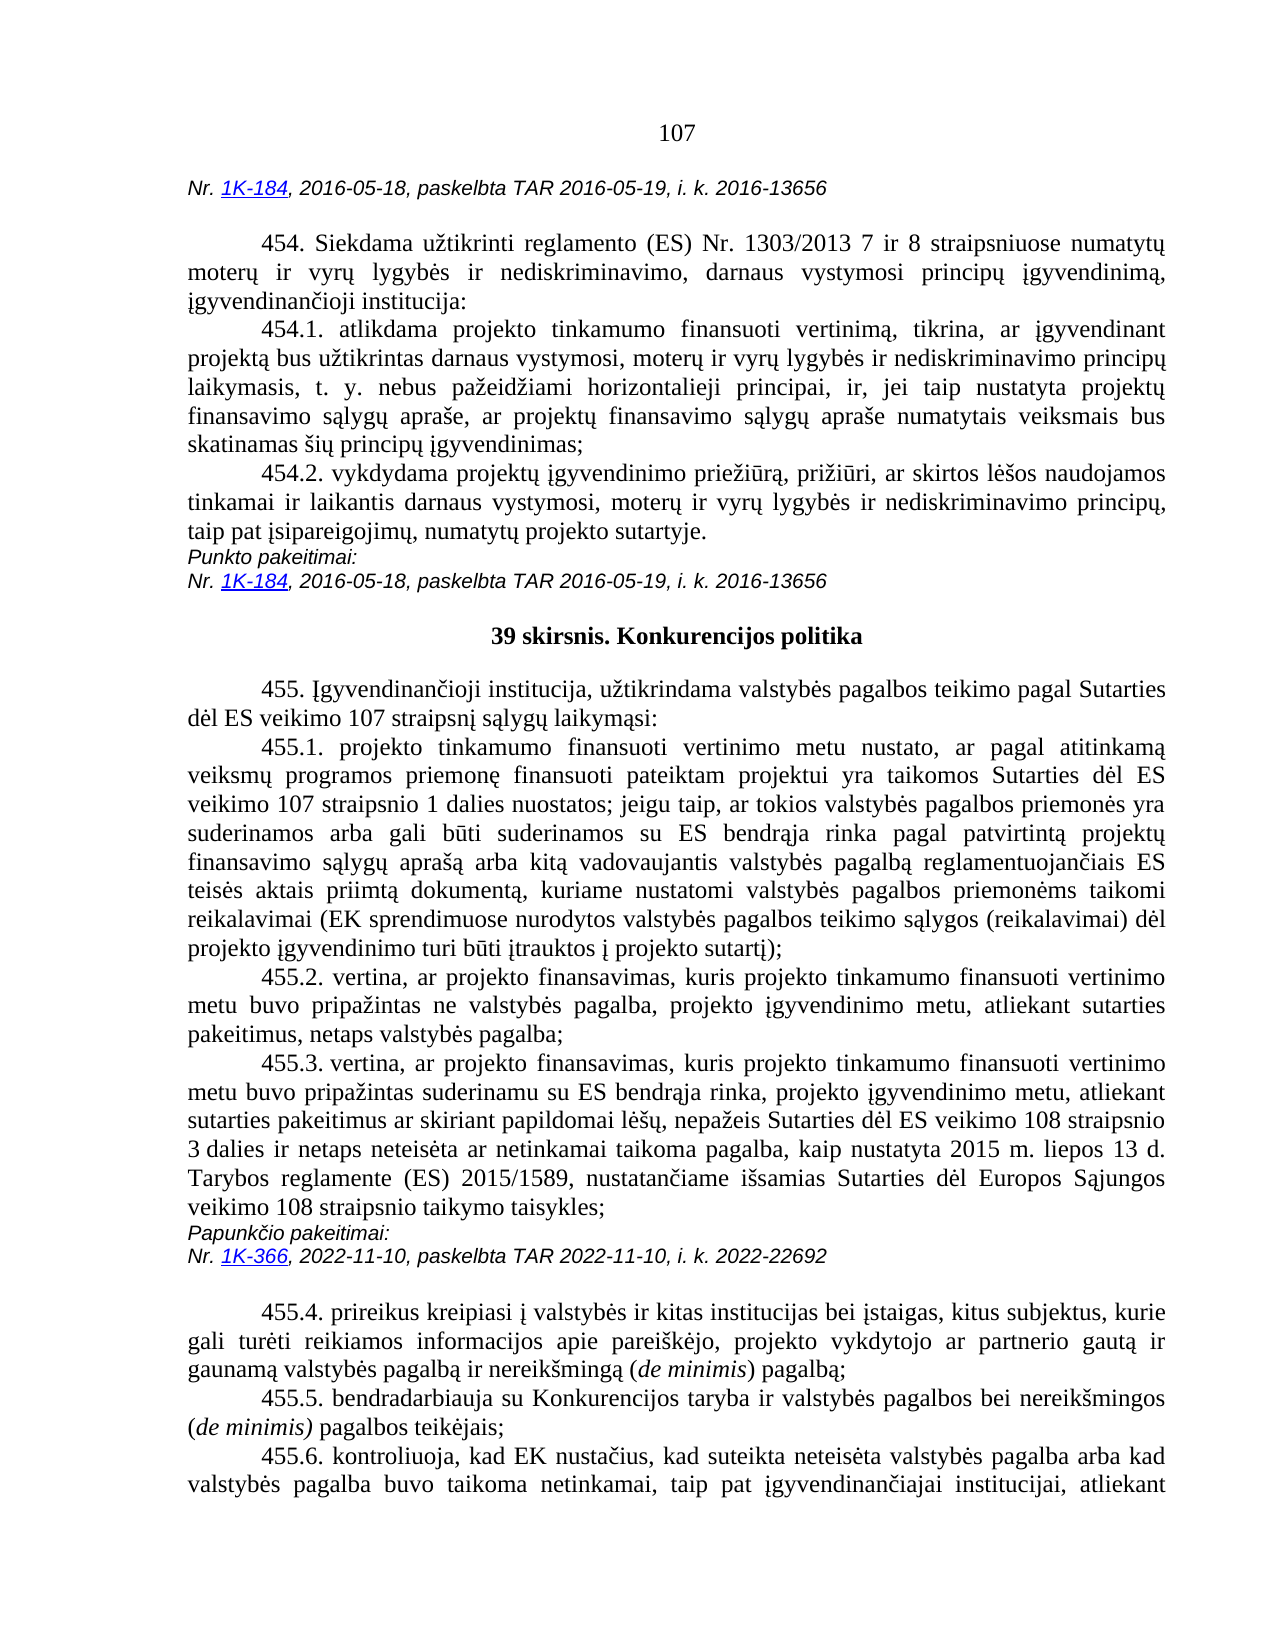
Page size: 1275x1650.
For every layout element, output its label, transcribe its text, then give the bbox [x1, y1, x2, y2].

text 455.2. vertina, ar projekto finansavimas, kuris projekto tinkamumo finansuoti vertinimo metu buvo pripažintas ne valstybės pagalba, projekto įgyvendinimo metu, atliekant sutarties pakeitimus, netaps valstybės pagalba; [187, 962, 1167, 1048]
text Nr. 1K-366, 2022-11-10, paskelbta TAR 2022-11-10, i. k. 2022-22692 [187, 1244, 1167, 1268]
text Nr. 1K-184, 2016-05-18, paskelbta TAR 2016-05-19, i. k. 2016-13656 [187, 568, 1167, 592]
text 455. Įgyvendinančioji institucija, užtikrindama valstybės pagalbos teikimo pagal Sutarties dėl ES veikimo 107 straipsnį sąlygų laikymąsi: [187, 674, 1167, 732]
text Punkto pakeitimai: [187, 544, 1167, 568]
text 455.6. kontroliuoja, kad EK nustačius, kad suteikta neteisėta valstybės pagalba arba kad valstybės pagalba buvo taikoma netinkamai, taip pat įgyvendinančiajai institucijai, atliekant [187, 1441, 1167, 1498]
text 454. Siekdama užtikrinti reglamento (ES) Nr. 1303/2013 7 ir 8 straipsniuose numatytų moterų ir vyrų lygybės ir nediskriminavimo, darnaus vystymosi principų įgyvendinimą, įgyvendinančioji institucija: [187, 228, 1167, 314]
text Papunkčio pakeitimai: [187, 1220, 1167, 1244]
text 455.3. vertina, ar projekto finansavimas, kuris projekto tinkamumo finansuoti vertinimo metu buvo pripažintas suderinamu su ES bendrąja rinka, projekto įgyvendinimo metu, atliekant sutarties pakeitimus ar skiriant papildomai lėšų, nepažeis Sutarties dėl ES veikimo 108 straipsnio 3 dalies ir netaps neteisėta ar netinkamai taikoma pagalba, kaip nustatyta 2015 m. liepos 13 d. Tarybos reglamente (ES) 2015/1589, nustatančiame išsamias Sutarties dėl Europos Sąjungos veikimo 108 straipsnio taikymo taisykles; [187, 1048, 1167, 1220]
text 454.1. atlikdama projekto tinkamumo finansuoti vertinimą, tikrina, ar įgyvendinant projektą bus užtikrintas darnaus vystymosi, moterų ir vyrų lygybės ir nediskriminavimo principų laikymasis, t. y. nebus pažeidžiami horizontalieji principai, ir, jei taip nustatyta projektų finansavimo sąlygų apraše, ar projektų finansavimo sąlygų apraše numatytais veiksmais bus skatinamas šių principų įgyvendinimas; [187, 314, 1167, 458]
text Nr. 1K-184, 2016-05-18, paskelbta TAR 2016-05-19, i. k. 2016-13656 [187, 176, 1167, 199]
subtitle 39 skirsnis. Konkurencijos politika [246, 621, 1107, 650]
text 454.2. vykdydama projektų įgyvendinimo priežiūrą, prižiūri, ar skirtos lėšos naudojamos tinkamai ir laikantis darnaus vystymosi, moterų ir vyrų lygybės ir nediskriminavimo principų, taip pat įsipareigojimų, numatytų projekto sutartyje. [187, 458, 1167, 544]
text 455.5. bendradarbiauja su Konkurencijos taryba ir valstybės pagalbos bei nereikšmingos (de minimis) pagalbos teikėjais; [187, 1383, 1167, 1441]
text 455.1. projekto tinkamumo finansuoti vertinimo metu nustato, ar pagal atitinkamą veiksmų programos priemonę finansuoti pateiktam projektui yra taikomos Sutarties dėl ES veikimo 107 straipsnio 1 dalies nuostatos; jeigu taip, ar tokios valstybės pagalbos priemonės yra suderinamos arba gali būti suderinamos su ES bendrąja rinka pagal patvirtintą projektų finansavimo sąlygų aprašą arba kitą vadovaujantis valstybės pagalbą reglamentuojančiais ES teisės aktais priimtą dokumentą, kuriame nustatomi valstybės pagalbos priemonėms taikomi reikalavimai (EK sprendimuose nurodytos valstybės pagalbos teikimo sąlygos (reikalavimai) dėl projekto įgyvendinimo turi būti įtrauktos į projekto sutartį); [187, 732, 1167, 962]
text 455.4. prireikus kreipiasi į valstybės ir kitas institucijas bei įstaigas, kitus subjektus, kurie gali turėti reikiamos informacijos apie pareiškėjo, projekto vykdytojo ar partnerio gautą ir gaunamą valstybės pagalbą ir nereikšmingą (de minimis) pagalbą; [187, 1297, 1167, 1383]
